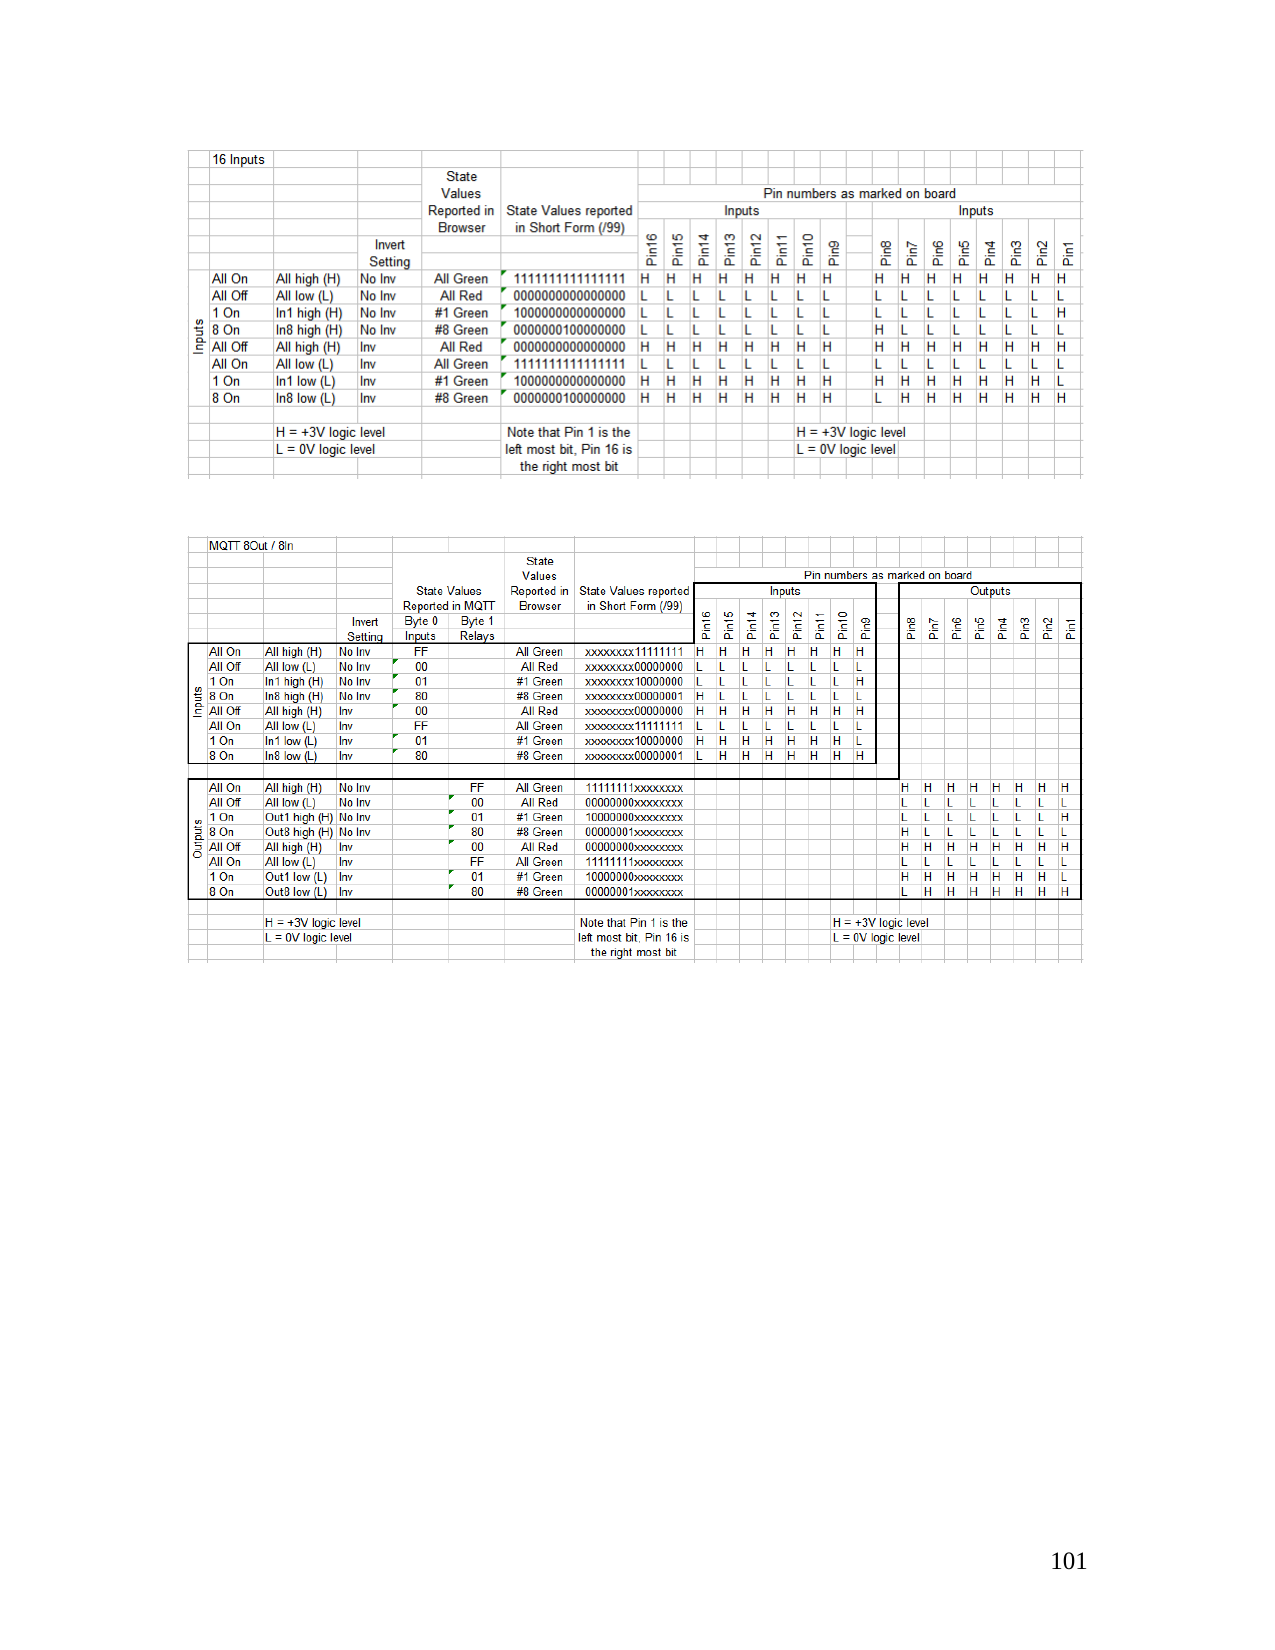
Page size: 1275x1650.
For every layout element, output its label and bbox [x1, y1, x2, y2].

picture [187, 536, 1084, 963]
picture [187, 150, 1084, 479]
